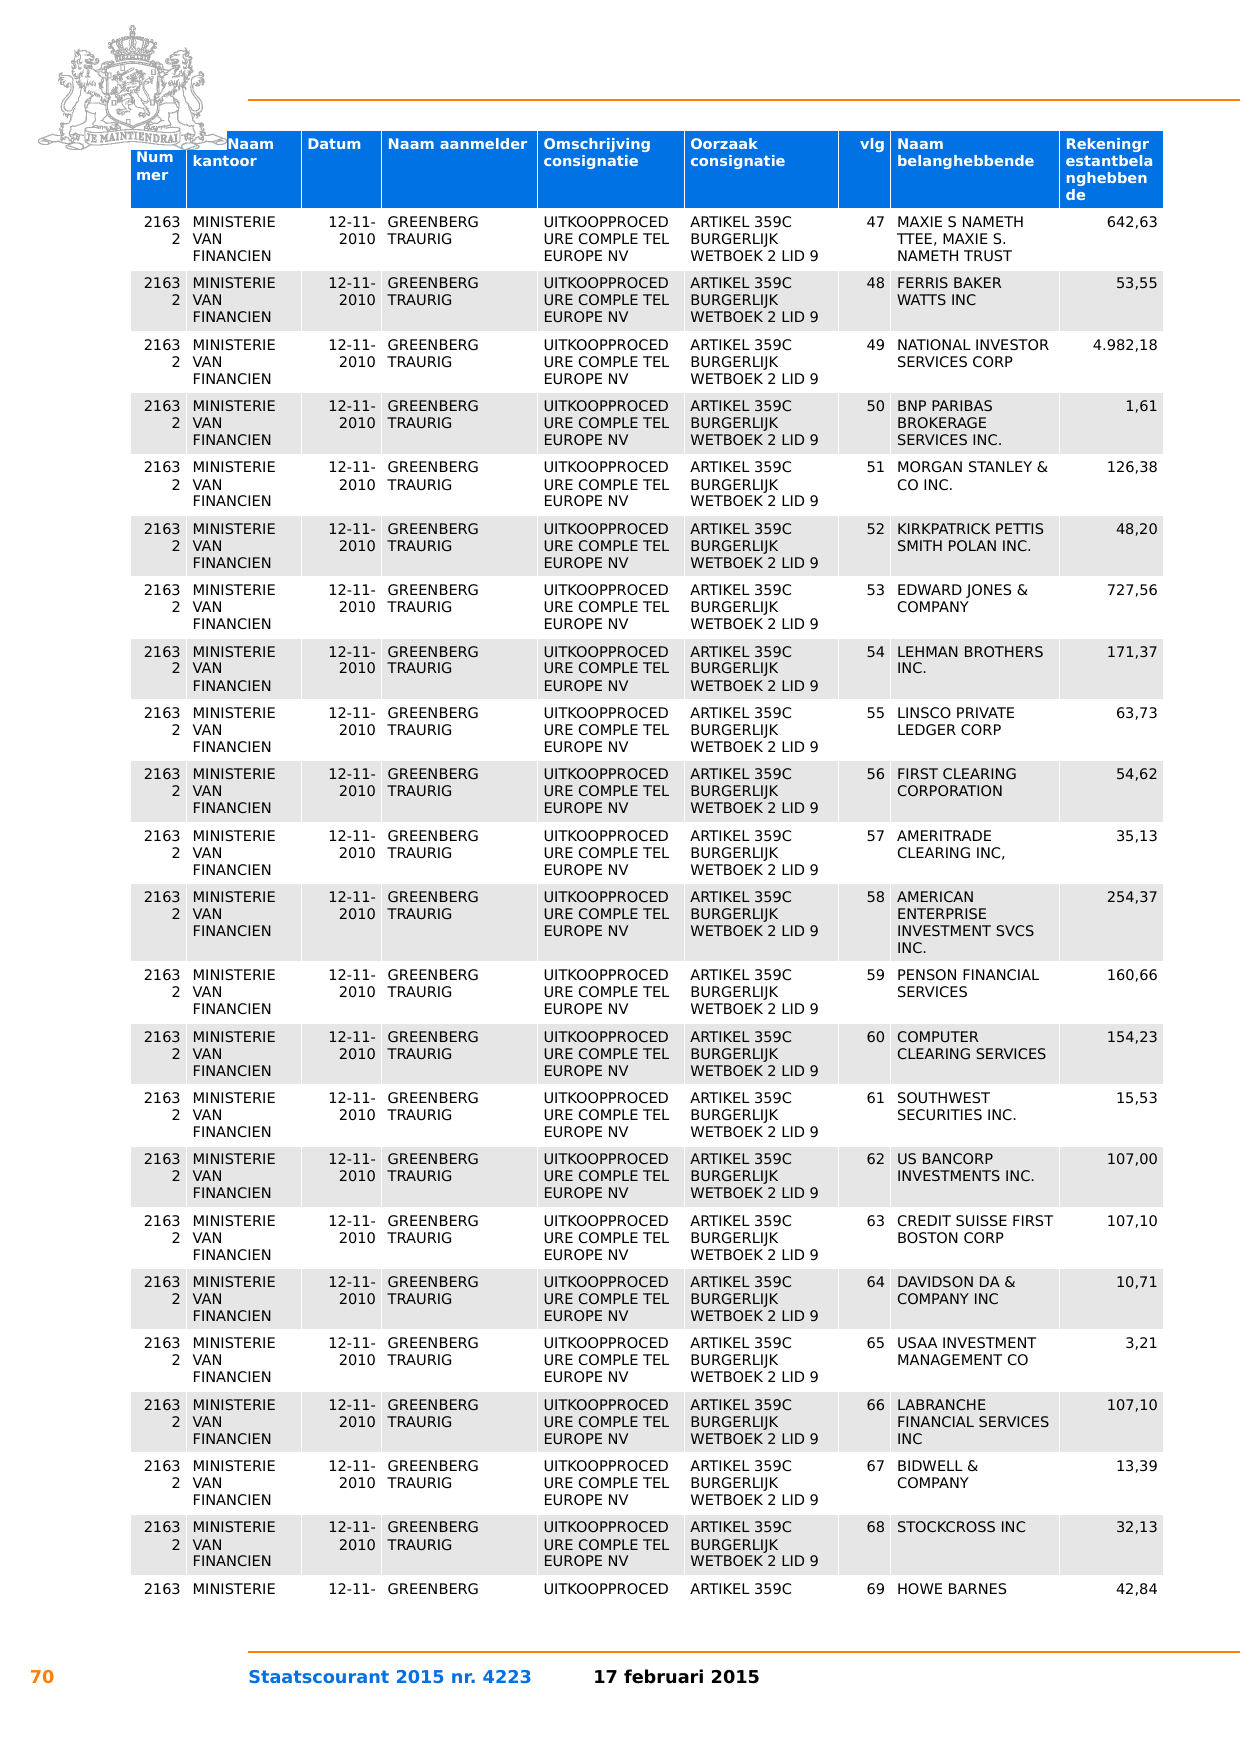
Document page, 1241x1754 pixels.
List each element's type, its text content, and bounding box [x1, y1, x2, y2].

table_cell ARTIKEL 359C BURGERLIJK WETBOEK 2 LID 9 [685, 1515, 838, 1575]
table_cell ARTIKEL 359C BURGERLIJK WETBOEK 2 LID 9 [685, 1453, 838, 1514]
table_cell MINISTERIE VAN FINANCIEN [187, 578, 301, 638]
table_cell 12-11-2010 [302, 209, 381, 269]
table_cell 53,55 [1060, 271, 1163, 331]
table_cell 21632 [131, 639, 186, 699]
table_header Oorzaak consignatie [685, 131, 838, 208]
table_cell UITKOOPPROCEDURE COMPLE TEL EUROPE NV [538, 1208, 684, 1268]
table_cell ARTIKEL 359C BURGERLIJK WETBOEK 2 LID 9 [685, 1269, 838, 1329]
table_cell 67 [839, 1453, 890, 1514]
table_header Naam kantoor [187, 131, 301, 208]
table_cell PENSON FINANCIAL SERVICES [891, 963, 1059, 1023]
table_cell MINISTERIE VAN FINANCIEN [187, 1453, 301, 1514]
table_cell MINISTERIE VAN FINANCIEN [187, 1392, 301, 1452]
table_cell UITKOOPPROCEDURE COMPLE TEL EUROPE NV [538, 823, 684, 883]
table_cell MAXIE S NAMETH TTEE, MAXIE S. NAMETH TRUST [891, 209, 1059, 269]
table_cell 21632 [131, 332, 186, 392]
table_cell 21632 [131, 209, 186, 269]
table_cell UITKOOPPROCEDURE COMPLE TEL EUROPE NV [538, 700, 684, 760]
table_cell UITKOOPPROCEDURE COMPLE TEL EUROPE NV [538, 271, 684, 331]
table_cell ARTIKEL 359C BURGERLIJK WETBOEK 2 LID 9 [685, 884, 838, 961]
table_cell ARTIKEL 359C BURGERLIJK WETBOEK 2 LID 9 [685, 393, 838, 454]
table_cell MINISTERIE VAN FINANCIEN [187, 761, 301, 822]
table_cell 51 [839, 455, 890, 515]
table_cell GREENBERG TRAURIG [382, 332, 537, 392]
table_cell 60 [839, 1024, 890, 1084]
table_cell 35,13 [1060, 823, 1163, 883]
table_cell 2163 [131, 1576, 186, 1602]
table_cell 12-11-2010 [302, 1269, 381, 1329]
table_cell UITKOOPPROCEDURE COMPLE TEL EUROPE NV [538, 963, 684, 1023]
table_cell 21632 [131, 516, 186, 576]
table_cell USAA INVESTMENT MANAGEMENT CO [891, 1331, 1059, 1391]
table_cell AMERITRADE CLEARING INC, [891, 823, 1059, 883]
table_cell 1,61 [1060, 393, 1163, 454]
table_cell MINISTERIE VAN FINANCIEN [187, 823, 301, 883]
table_cell 21632 [131, 1208, 186, 1268]
table_cell 107,00 [1060, 1147, 1163, 1207]
table_cell GREENBERG TRAURIG [382, 578, 537, 638]
table_cell 107,10 [1060, 1208, 1163, 1268]
table_cell AMERICAN ENTERPRISE INVESTMENT SVCS INC. [891, 884, 1059, 961]
table_cell MINISTERIE VAN FINANCIEN [187, 271, 301, 331]
table_cell MINISTERIE VAN FINANCIEN [187, 1147, 301, 1207]
table_cell UITKOOPPROCEDURE COMPLE TEL EUROPE NV [538, 884, 684, 961]
table_cell ARTIKEL 359C BURGERLIJK WETBOEK 2 LID 9 [685, 455, 838, 515]
table_cell ARTIKEL 359C BURGERLIJK WETBOEK 2 LID 9 [685, 209, 838, 269]
table_cell 61 [839, 1085, 890, 1146]
table_cell MINISTERIE VAN FINANCIEN [187, 1024, 301, 1084]
table_cell 66 [839, 1392, 890, 1452]
table_cell UITKOOPPROCEDURE COMPLE TEL EUROPE NV [538, 1147, 684, 1207]
table_cell EDWARD JONES & COMPANY [891, 578, 1059, 638]
table_cell 52 [839, 516, 890, 576]
table_cell 48,20 [1060, 516, 1163, 576]
table_cell 12-11-2010 [302, 1147, 381, 1207]
table_cell 154,23 [1060, 1024, 1163, 1084]
table_cell GREENBERG TRAURIG [382, 1331, 537, 1391]
table_cell 50 [839, 393, 890, 454]
table_cell MINISTERIE VAN FINANCIEN [187, 209, 301, 269]
table_cell SOUTHWEST SECURITIES INC. [891, 1085, 1059, 1146]
table_cell UITKOOPPROCEDURE COMPLE TEL EUROPE NV [538, 209, 684, 269]
table_cell 21632 [131, 393, 186, 454]
table_cell 12-11-2010 [302, 884, 381, 961]
table_cell 12-11-2010 [302, 516, 381, 576]
table_cell ARTIKEL 359C BURGERLIJK WETBOEK 2 LID 9 [685, 271, 838, 331]
table_cell MINISTERIE VAN FINANCIEN [187, 516, 301, 576]
table_cell 21632 [131, 884, 186, 961]
table_cell 21632 [131, 761, 186, 822]
table_cell 65 [839, 1331, 890, 1391]
table_cell 12-11-2010 [302, 1208, 381, 1268]
table_cell HOWE BARNES [891, 1576, 1059, 1602]
table_cell 12-11-2010 [302, 455, 381, 515]
table_cell FERRIS BAKER WATTS INC [891, 271, 1059, 331]
table_cell 21632 [131, 700, 186, 760]
table_cell LABRANCHE FINANCIAL SERVICES INC [891, 1392, 1059, 1452]
table_cell UITKOOPPROCEDURE COMPLE TEL EUROPE NV [538, 578, 684, 638]
table_cell 12-11-2010 [302, 578, 381, 638]
table_cell MINISTERIE VAN FINANCIEN [187, 884, 301, 961]
table_cell 48 [839, 271, 890, 331]
table_cell 63 [839, 1208, 890, 1268]
table_cell NATIONAL INVESTOR SERVICES CORP [891, 332, 1059, 392]
table_cell GREENBERG TRAURIG [382, 1392, 537, 1452]
table_cell UITKOOPPROCEDURE COMPLE TEL EUROPE NV [538, 516, 684, 576]
table_cell GREENBERG TRAURIG [382, 639, 537, 699]
table_cell 12-11-2010 [302, 1392, 381, 1452]
table_cell 21632 [131, 823, 186, 883]
table_cell GREENBERG TRAURIG [382, 1208, 537, 1268]
table_cell 64 [839, 1269, 890, 1329]
table_cell UITKOOPPROCEDURE COMPLE TEL EUROPE NV [538, 393, 684, 454]
table_cell 12-11-2010 [302, 963, 381, 1023]
table_cell 160,66 [1060, 963, 1163, 1023]
table_cell GREENBERG TRAURIG [382, 761, 537, 822]
table_cell UITKOOPPROCEDURE COMPLE TEL EUROPE NV [538, 1392, 684, 1452]
table_cell MINISTERIE VAN FINANCIEN [187, 639, 301, 699]
table_cell 12-11-2010 [302, 271, 381, 331]
table_cell GREENBERG TRAURIG [382, 1453, 537, 1514]
table_cell KIRKPATRICK PETTIS SMITH POLAN INC. [891, 516, 1059, 576]
table_cell 21632 [131, 1453, 186, 1514]
table_header Naam belanghebbende [891, 131, 1059, 208]
table_cell GREENBERG TRAURIG [382, 884, 537, 961]
table_cell 42,84 [1060, 1576, 1163, 1602]
table_cell 62 [839, 1147, 890, 1207]
table_cell FIRST CLEARING CORPORATION [891, 761, 1059, 822]
table_cell GREENBERG TRAURIG [382, 823, 537, 883]
table_cell 10,71 [1060, 1269, 1163, 1329]
table_cell ARTIKEL 359C BURGERLIJK WETBOEK 2 LID 9 [685, 1392, 838, 1452]
table_cell 4.982,18 [1060, 332, 1163, 392]
table_cell UITKOOPPROCEDURE COMPLE TEL EUROPE NV [538, 639, 684, 699]
table_cell UITKOOPPROCEDURE COMPLE TEL EUROPE NV [538, 761, 684, 822]
table_cell COMPUTER CLEARING SERVICES [891, 1024, 1059, 1084]
table_cell 21632 [131, 455, 186, 515]
table_cell MINISTERIE VAN FINANCIEN [187, 1331, 301, 1391]
table_cell BIDWELL & COMPANY [891, 1453, 1059, 1514]
table_cell 58 [839, 884, 890, 961]
table_cell 49 [839, 332, 890, 392]
table_cell MINISTERIE VAN FINANCIEN [187, 1269, 301, 1329]
table_cell ARTIKEL 359C BURGERLIJK WETBOEK 2 LID 9 [685, 823, 838, 883]
table_cell UITKOOPPROCEDURE COMPLE TEL EUROPE NV [538, 1515, 684, 1575]
table_cell 21632 [131, 1331, 186, 1391]
table_cell 254,37 [1060, 884, 1163, 961]
table_cell ARTIKEL 359C BURGERLIJK WETBOEK 2 LID 9 [685, 1208, 838, 1268]
table_cell GREENBERG TRAURIG [382, 271, 537, 331]
table_cell 57 [839, 823, 890, 883]
table_cell 107,10 [1060, 1392, 1163, 1452]
table_cell 12-11-2010 [302, 332, 381, 392]
table_cell 21632 [131, 271, 186, 331]
table_cell GREENBERG TRAURIG [382, 1269, 537, 1329]
table_cell 12-11-2010 [302, 761, 381, 822]
table_cell 12-11-2010 [302, 1515, 381, 1575]
table_cell 21632 [131, 578, 186, 638]
table_cell 54,62 [1060, 761, 1163, 822]
table_cell 53 [839, 578, 890, 638]
table_cell ARTIKEL 359C BURGERLIJK WETBOEK 2 LID 9 [685, 516, 838, 576]
table_cell GREENBERG TRAURIG [382, 516, 537, 576]
table_header Nummer [131, 150, 186, 208]
table_cell ARTIKEL 359C BURGERLIJK WETBOEK 2 LID 9 [685, 639, 838, 699]
table_cell 21632 [131, 963, 186, 1023]
table_cell ARTIKEL 359C BURGERLIJK WETBOEK 2 LID 9 [685, 700, 838, 760]
table_cell ARTIKEL 359C BURGERLIJK WETBOEK 2 LID 9 [685, 332, 838, 392]
table_cell UITKOOPPROCEDURE COMPLE TEL EUROPE NV [538, 1453, 684, 1514]
table_cell 12-11- [302, 1576, 381, 1602]
table_cell 32,13 [1060, 1515, 1163, 1575]
table_cell 21632 [131, 1515, 186, 1575]
table_cell DAVIDSON DA & COMPANY INC [891, 1269, 1059, 1329]
table_cell 21632 [131, 1269, 186, 1329]
table_cell GREENBERG TRAURIG [382, 455, 537, 515]
table_cell MINISTERIE VAN FINANCIEN [187, 1515, 301, 1575]
table_cell MINISTERIE VAN FINANCIEN [187, 700, 301, 760]
table_cell ARTIKEL 359C BURGERLIJK WETBOEK 2 LID 9 [685, 1024, 838, 1084]
table_cell MORGAN STANLEY & CO INC. [891, 455, 1059, 515]
table_cell 12-11-2010 [302, 1085, 381, 1146]
table_cell MINISTERIE [187, 1576, 301, 1602]
table_cell 12-11-2010 [302, 393, 381, 454]
table_header vlg [839, 131, 890, 208]
table_cell MINISTERIE VAN FINANCIEN [187, 1208, 301, 1268]
table_cell UITKOOPPROCED [538, 1576, 684, 1602]
table_cell 21632 [131, 1024, 186, 1084]
table_cell 59 [839, 963, 890, 1023]
table_cell 171,37 [1060, 639, 1163, 699]
table_header Datum [302, 131, 381, 208]
table_cell UITKOOPPROCEDURE COMPLE TEL EUROPE NV [538, 1269, 684, 1329]
table_cell LEHMAN BROTHERS INC. [891, 639, 1059, 699]
table_cell 21632 [131, 1085, 186, 1146]
table_cell 21632 [131, 1147, 186, 1207]
table_cell MINISTERIE VAN FINANCIEN [187, 963, 301, 1023]
table_cell 47 [839, 209, 890, 269]
table_cell GREENBERG TRAURIG [382, 700, 537, 760]
table_cell 55 [839, 700, 890, 760]
table_cell 56 [839, 761, 890, 822]
table_cell ARTIKEL 359C BURGERLIJK WETBOEK 2 LID 9 [685, 1085, 838, 1146]
table_cell STOCKCROSS INC [891, 1515, 1059, 1575]
table_cell BNP PARIBAS BROKERAGE SERVICES INC. [891, 393, 1059, 454]
table_cell 727,56 [1060, 578, 1163, 638]
table_cell 21632 [131, 1392, 186, 1452]
table_cell ARTIKEL 359C BURGERLIJK WETBOEK 2 LID 9 [685, 761, 838, 822]
picture [38, 25, 227, 150]
table_cell 12-11-2010 [302, 1024, 381, 1084]
table_cell MINISTERIE VAN FINANCIEN [187, 1085, 301, 1146]
table_cell 3,21 [1060, 1331, 1163, 1391]
table_cell GREENBERG TRAURIG [382, 1085, 537, 1146]
table_cell GREENBERG TRAURIG [382, 1147, 537, 1207]
table_cell MINISTERIE VAN FINANCIEN [187, 455, 301, 515]
table_cell US BANCORP INVESTMENTS INC. [891, 1147, 1059, 1207]
table_cell 12-11-2010 [302, 639, 381, 699]
table_cell GREENBERG TRAURIG [382, 1024, 537, 1084]
table_cell 54 [839, 639, 890, 699]
table_cell MINISTERIE VAN FINANCIEN [187, 393, 301, 454]
table_cell UITKOOPPROCEDURE COMPLE TEL EUROPE NV [538, 455, 684, 515]
table_cell 126,38 [1060, 455, 1163, 515]
table_cell GREENBERG TRAURIG [382, 963, 537, 1023]
table_cell 69 [839, 1576, 890, 1602]
table_cell ARTIKEL 359C [685, 1576, 838, 1602]
table_cell 15,53 [1060, 1085, 1163, 1146]
table_cell 63,73 [1060, 700, 1163, 760]
table_cell GREENBERG [382, 1576, 537, 1602]
table_cell 12-11-2010 [302, 823, 381, 883]
table_cell UITKOOPPROCEDURE COMPLE TEL EUROPE NV [538, 1085, 684, 1146]
table_cell UITKOOPPROCEDURE COMPLE TEL EUROPE NV [538, 1024, 684, 1084]
table_cell ARTIKEL 359C BURGERLIJK WETBOEK 2 LID 9 [685, 1331, 838, 1391]
table_cell CREDIT SUISSE FIRST BOSTON CORP [891, 1208, 1059, 1268]
table_cell ARTIKEL 359C BURGERLIJK WETBOEK 2 LID 9 [685, 963, 838, 1023]
table_cell GREENBERG TRAURIG [382, 393, 537, 454]
table_cell ARTIKEL 359C BURGERLIJK WETBOEK 2 LID 9 [685, 1147, 838, 1207]
table_header Naam aanmelder [382, 131, 537, 208]
table_cell 642,63 [1060, 209, 1163, 269]
table_cell 68 [839, 1515, 890, 1575]
table_cell 13,39 [1060, 1453, 1163, 1514]
table_cell ARTIKEL 359C BURGERLIJK WETBOEK 2 LID 9 [685, 578, 838, 638]
table_cell GREENBERG TRAURIG [382, 1515, 537, 1575]
table_cell 12-11-2010 [302, 1453, 381, 1514]
table_cell MINISTERIE VAN FINANCIEN [187, 332, 301, 392]
table_cell UITKOOPPROCEDURE COMPLE TEL EUROPE NV [538, 332, 684, 392]
table_cell LINSCO PRIVATE LEDGER CORP [891, 700, 1059, 760]
table_header Omschrijving consignatie [538, 131, 684, 208]
table_header Rekeningrestantbelanghebbende [1060, 131, 1163, 208]
table_cell GREENBERG TRAURIG [382, 209, 537, 269]
table_cell UITKOOPPROCEDURE COMPLE TEL EUROPE NV [538, 1331, 684, 1391]
table_cell 12-11-2010 [302, 700, 381, 760]
table_cell 12-11-2010 [302, 1331, 381, 1391]
